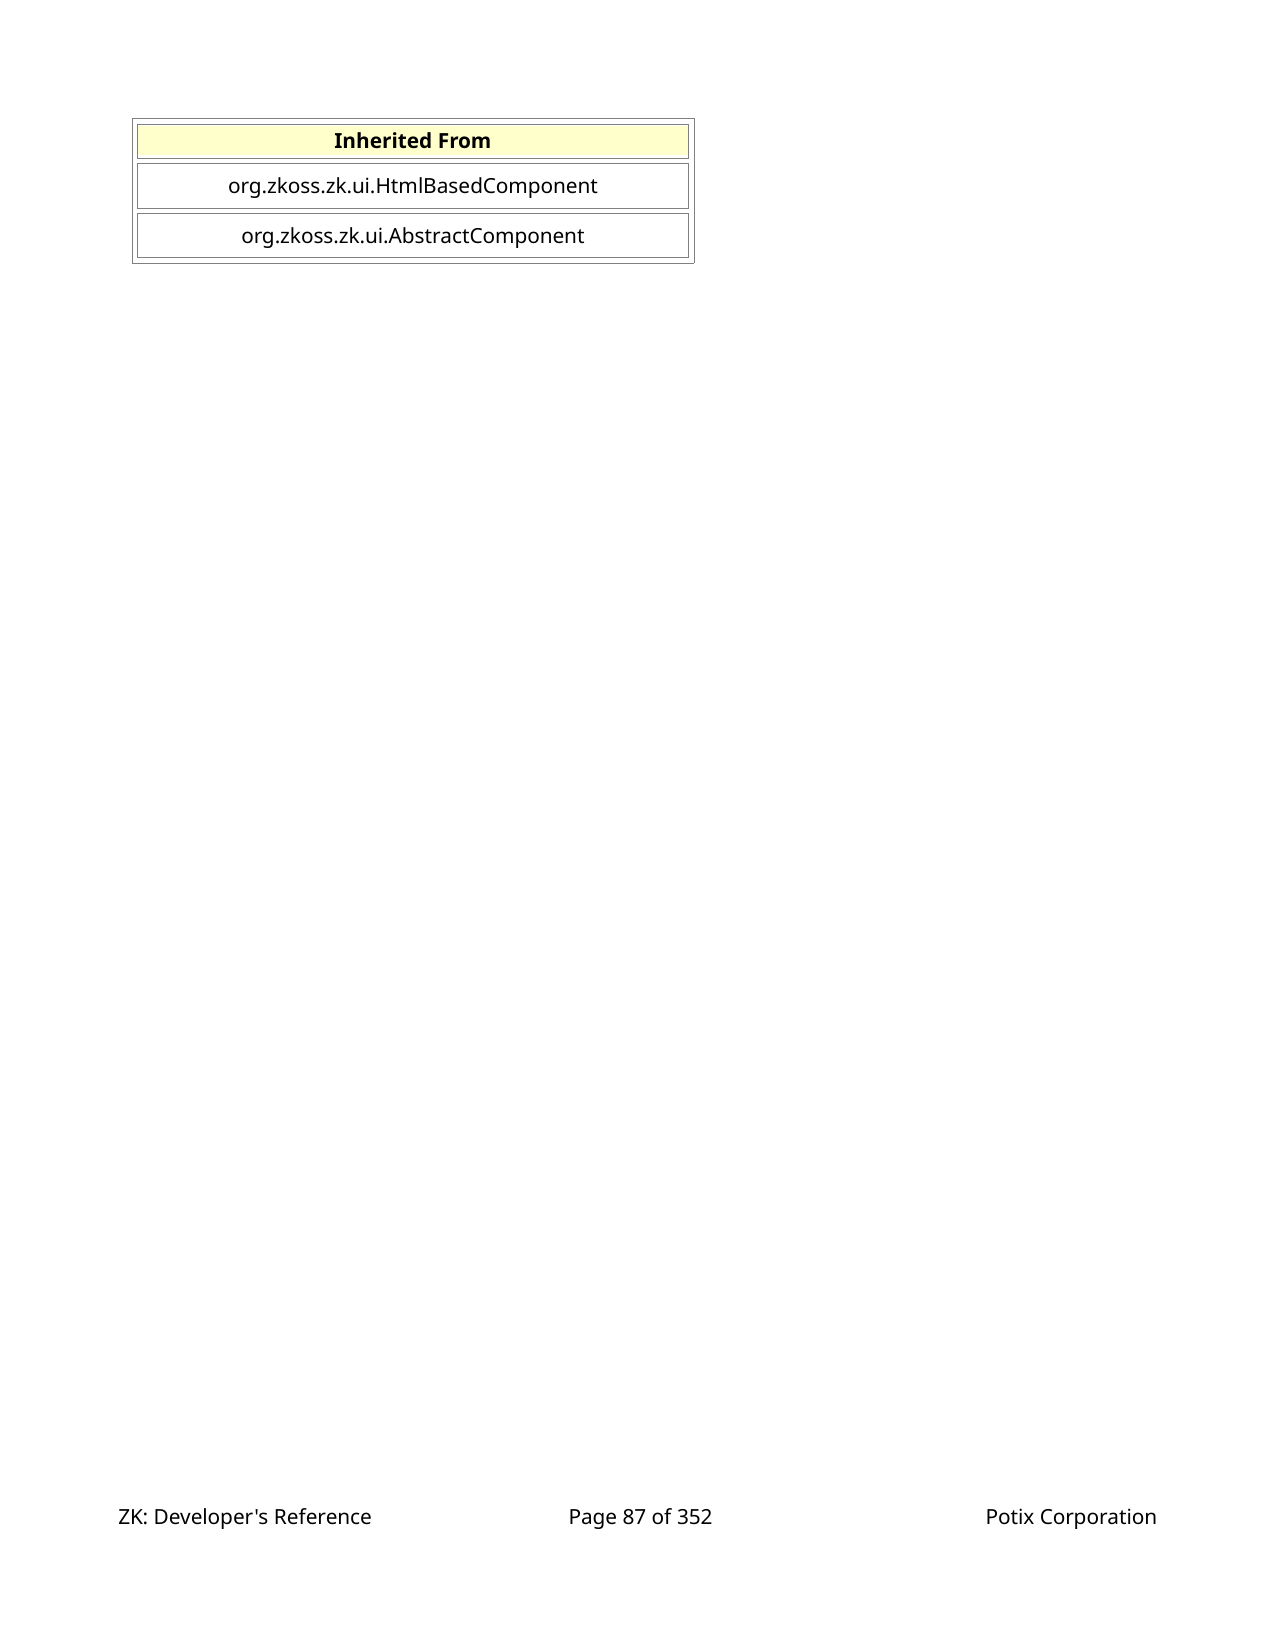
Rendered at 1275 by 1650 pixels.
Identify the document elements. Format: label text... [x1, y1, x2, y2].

table_header Inherited From [134, 119, 691, 158]
table_cell org.zkoss.zk.ui.AbstractComponent [134, 208, 691, 257]
table_cell org.zkoss.zk.ui.HtmlBasedComponent [134, 158, 691, 207]
